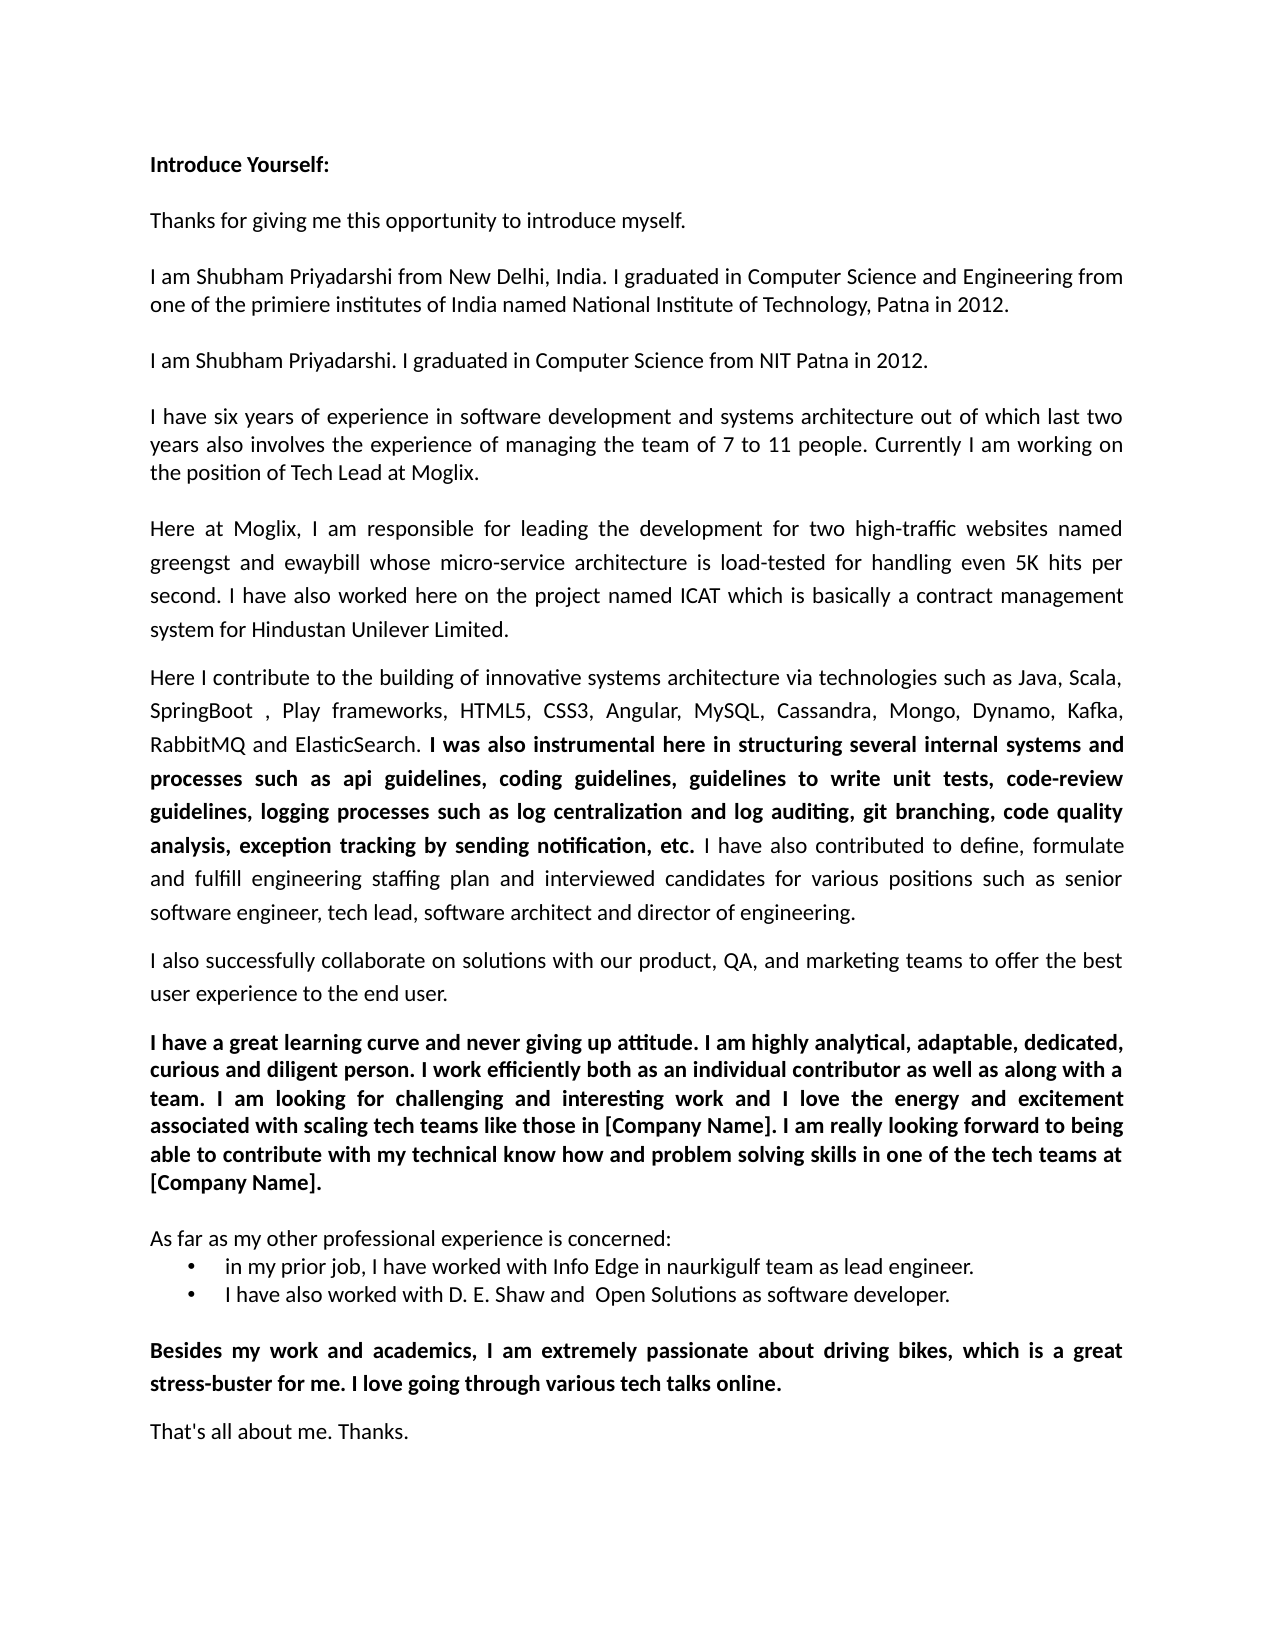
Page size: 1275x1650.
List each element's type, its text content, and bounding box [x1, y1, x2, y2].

text Besides my work and academics, I am extremely passionate about driving bikes, which is a great stress-buster for me. I love going through various tech talks online. [150, 1336, 1125, 1397]
text Here I contribute to the building of innovative systems architecture via technologies such as Java, Scala, SpringBoot , Play frameworks, HTML5, CSS3, Angular, MySQL, Cassandra, Mongo, Dynamo, Kafka, RabbitMQ and ElasticSearch. I was also instrumental here in structuring several internal systems and processes such as api guidelines, coding guidelines, guidelines to write unit tests, code-review guidelines, logging processes such as log centralization and log auditing, git branching, code quality analysis, exception tracking by sending notification, etc. I have also contributed to define, formulate and fulfill engineering staffing plan and interviewed candidates for various positions such as senior software engineer, tech lead, software architect and director of engineering. [150, 663, 1125, 926]
text Introduce Yourself: [150, 150, 1125, 178]
text I have a great learning curve and never giving up attitude. I am highly analytical, adaptable, dedicated, curious and diligent person. I work efficiently both as an individual contributor as well as along with a team. I am looking for challenging and interesting work and I love the energy and excitement associated with scaling tech teams like those in [Company Name]. I am really looking forward to being able to contribute with my technical know how and problem solving skills in one of the tech teams at [Company Name]. [150, 1028, 1125, 1196]
text I also successfully collaborate on solutions with our product, QA, and marketing teams to offer the best user experience to the end user. [150, 946, 1125, 1007]
text I am Shubham Priyadarshi from New Delhi, India. I graduated in Computer Science and Engineering from one of the primiere institutes of India named National Institute of Technology, Patna in 2012. [150, 262, 1125, 318]
list in my prior job, I have worked with Info Edge in naurkigulf team as lead engineer. [187, 1252, 1125, 1280]
list I have also worked with D. E. Shaw and Open Solutions as software developer. [187, 1280, 1125, 1308]
text I am Shubham Priyadarshi. I graduated in Computer Science from NIT Patna in 2012. [150, 346, 1125, 374]
text Thanks for giving me this opportunity to introduce myself. [150, 206, 1125, 234]
text That's all about me. Thanks. [150, 1417, 1125, 1446]
text Here at Moglix, I am responsible for leading the development for two high-traffic websites named greengst and ewaybill whose micro-service architecture is load-tested for handling even 5K hits per second. I have also worked here on the project named ICAT which is basically a contract management system for Hindustan Unilever Limited. [150, 514, 1125, 643]
text As far as my other professional experience is concerned: [150, 1224, 1125, 1252]
text I have six years of experience in software development and systems architecture out of which last two years also involves the experience of managing the team of 7 to 11 people. Currently I am working on the position of Tech Lead at Moglix. [150, 402, 1125, 486]
